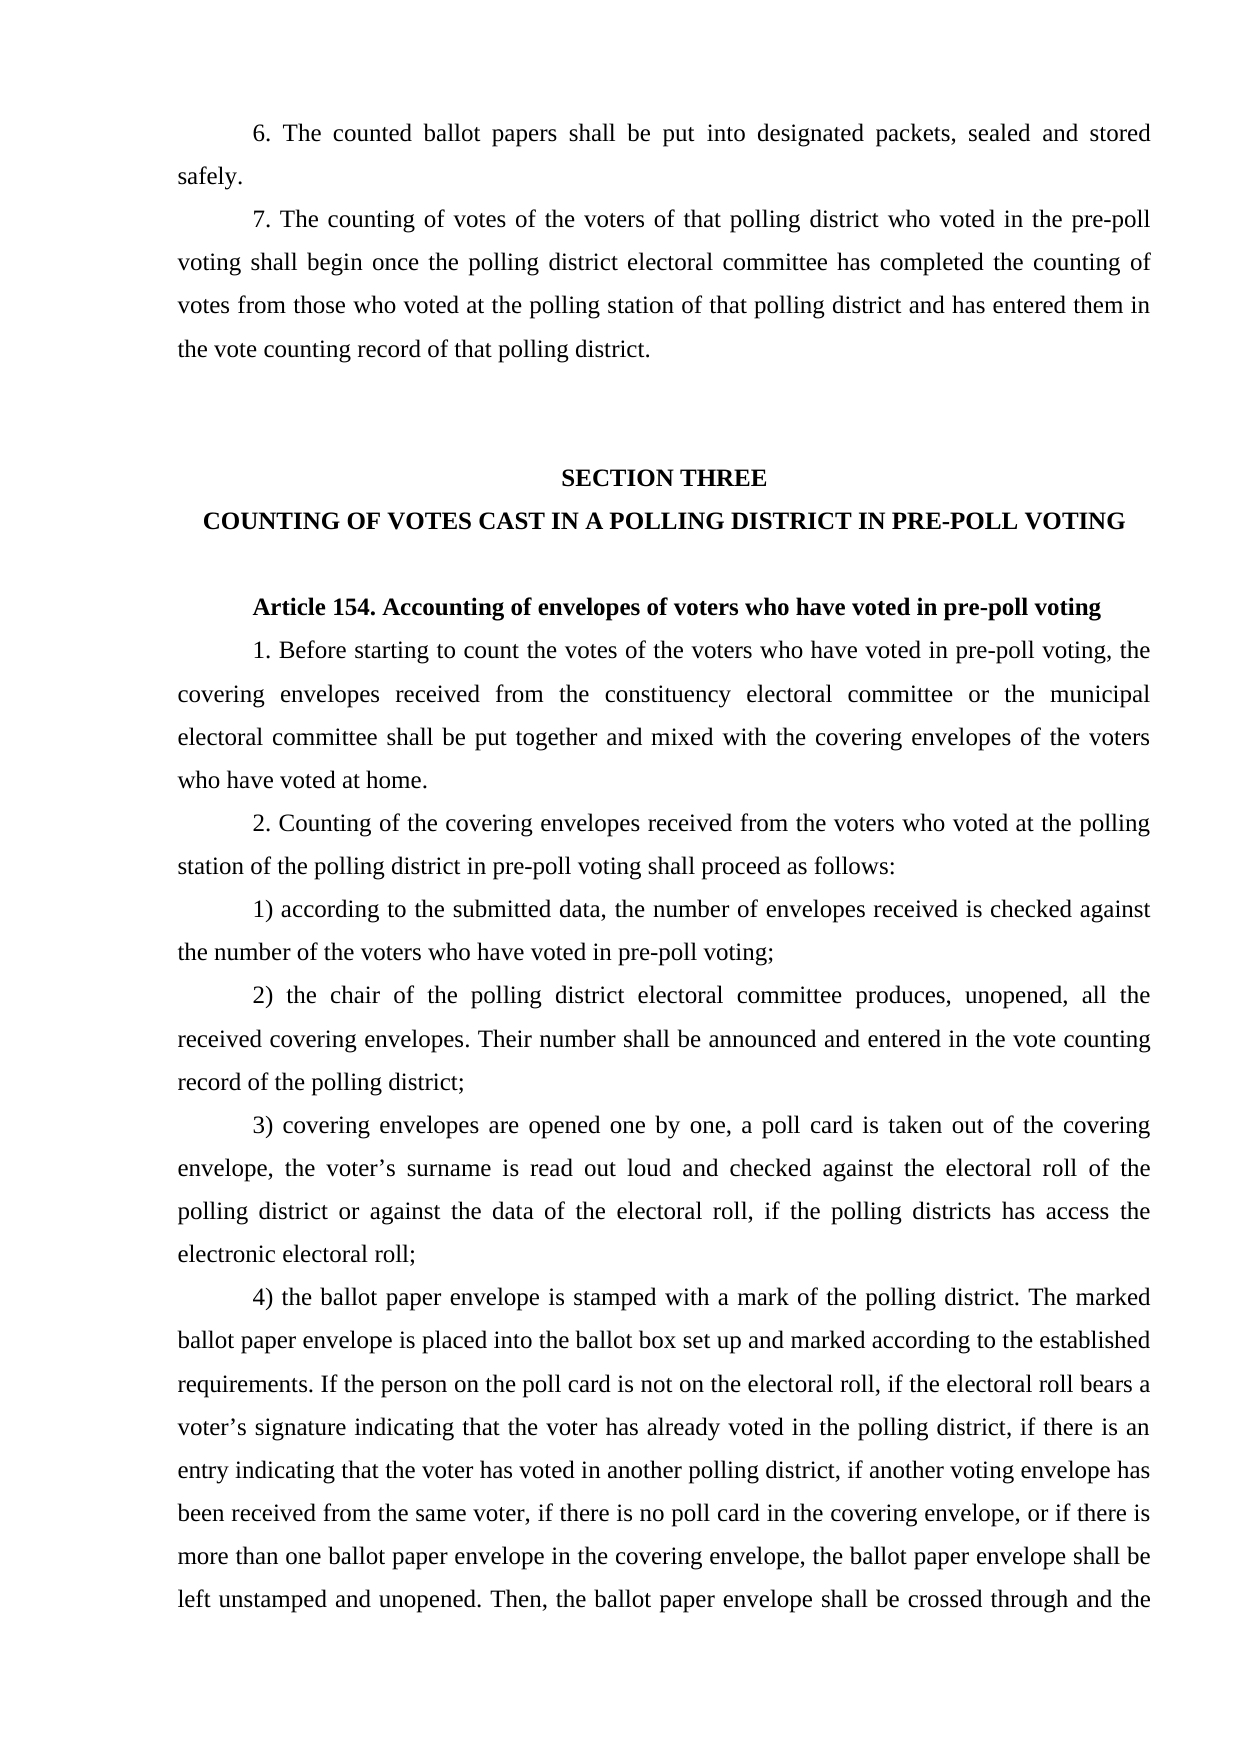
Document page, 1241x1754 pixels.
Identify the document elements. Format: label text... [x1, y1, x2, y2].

text 1) according to the submitted data, the number of envelopes received is checked against the number of the voters who have voted in pre-poll voting; [177, 894, 1152, 966]
text 6. The counted ballot papers shall be put into designated packets, sealed and stored safely. [177, 118, 1152, 190]
text 3) covering envelopes are opened one by one, a poll card is taken out of the covering envelope, the voter’s surname is read out loud and checked against the electoral roll of the polling district or against the data of the electoral roll, if the polling districts has access the electronic electoral roll; [177, 1110, 1152, 1268]
text 7. The counting of votes of the voters of that polling district who voted in the pre-poll voting shall begin once the polling district electoral committee has completed the counting of votes from those who voted at the polling station of that polling district and has entered them in the vote counting record of that polling district. [177, 204, 1152, 362]
text Article 154. Accounting of envelopes of voters who have voted in pre-poll voting [177, 592, 1152, 621]
text 1. Before starting to count the votes of the voters who have voted in pre-poll voting, the covering envelopes received from the constituency electoral committee or the municipal electoral committee shall be put together and mixed with the covering envelopes of the voters who have voted at home. [177, 636, 1152, 794]
text 2) the chair of the polling district electoral committee produces, unopened, all the received covering envelopes. Their number shall be announced and entered in the vote counting record of the polling district; [177, 981, 1152, 1096]
text COUNTING OF VOTES CAST IN A POLLING DISTRICT IN PRE-POLL VOTING [177, 506, 1152, 535]
text SECTION THREE [177, 463, 1152, 492]
text 4) the ballot paper envelope is stamped with a mark of the polling district. The marked ballot paper envelope is placed into the ballot box set up and marked according to the established requirements. If the person on the poll card is not on the electoral roll, if the electoral roll bears a voter’s signature indicating that the voter has already voted in the polling district, if there is an entry indicating that the voter has voted in another polling district, if another voting envelope has been received from the same voter, if there is no poll card in the covering envelope, or if there is more than one ballot paper envelope in the covering envelope, the ballot paper envelope shall be left unstamped and unopened. Then, the ballot paper envelope shall be crossed through and the [177, 1282, 1152, 1613]
text 2. Counting of the covering envelopes received from the voters who voted at the polling station of the polling district in pre-poll voting shall proceed as follows: [177, 808, 1152, 880]
